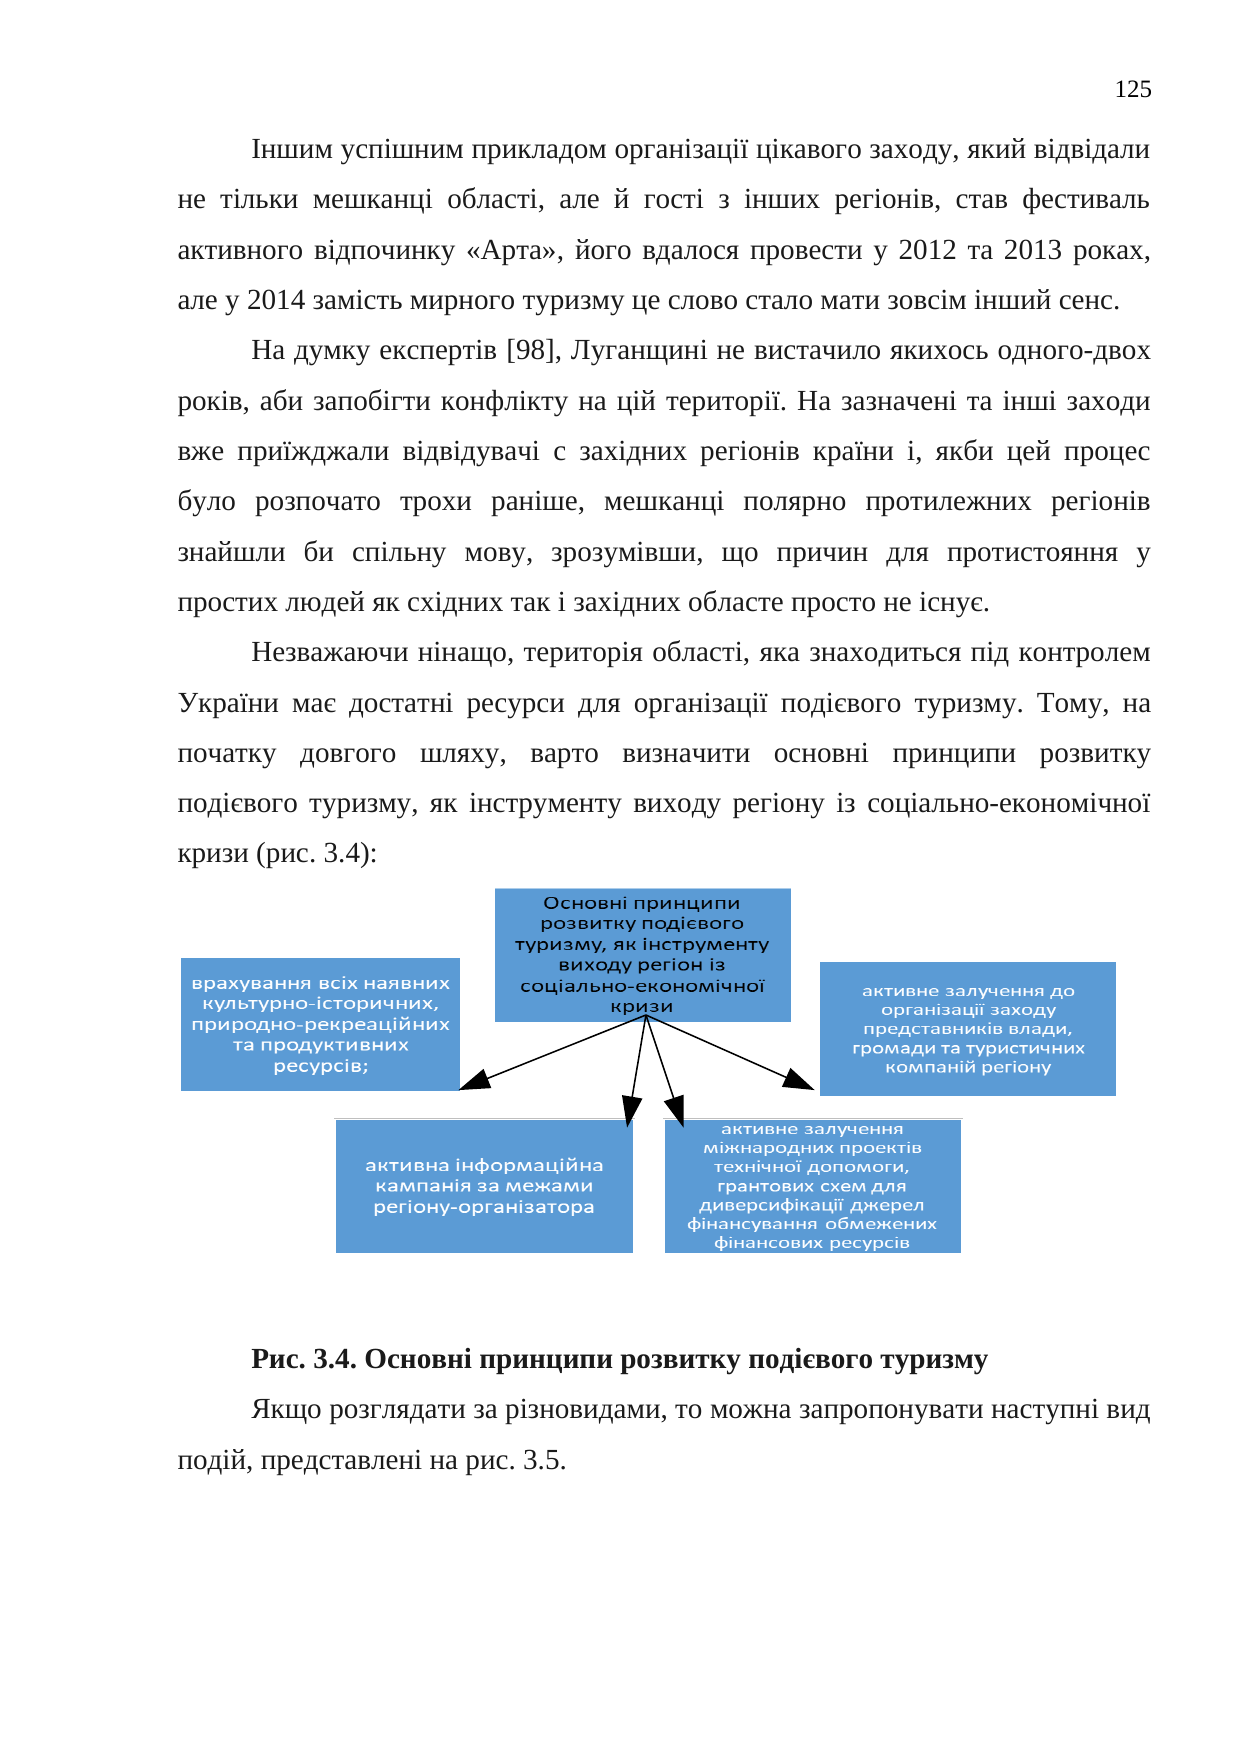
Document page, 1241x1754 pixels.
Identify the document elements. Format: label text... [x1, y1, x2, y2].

text Якщо розглядати за різновидами, то можна запропонувати наступні вид подій, представлені на рис. 3.5. [177, 1392, 1152, 1475]
text Іншим успішним прикладом організації цікавого заходу, який відвідали не тільки мешканці області, але й гості з інших регіонів, став фестиваль активного відпочинку «Арта», його вдалося провести у 2012 та 2013 роках, але у 2014 замість мирного туризму це слово стало мати зовсім інший сенс. [177, 131, 1152, 316]
text На думку експертів [98], Луганщині не вистачило якихось одного-двох років, аби запобігти конфлікту на цій території. На зазначені та інші заходи вже приїжджали відвідувачі с західних регіонів країни і, якби цей процес було розпочато трохи раніше, мешканці полярно протилежних регіонів знайшли би спільну мову, зрозумівши, що причин для протистояння у простих людей як східних так і західних областе просто не існує. [177, 332, 1152, 618]
text Незважаючи нінащо, територія області, яка знаходиться під контролем України має достатні ресурси для організації подієвого туризму. Тому, на початку довгого шляху, варто визначити основні принципи розвитку подієвого туризму, як інструменту виходу регіону із соціально-економічної кризи (рис. 3.4): [177, 634, 1152, 869]
text Рис. 3.4. Основні принципи розвитку подієвого туризму [177, 1341, 1093, 1375]
